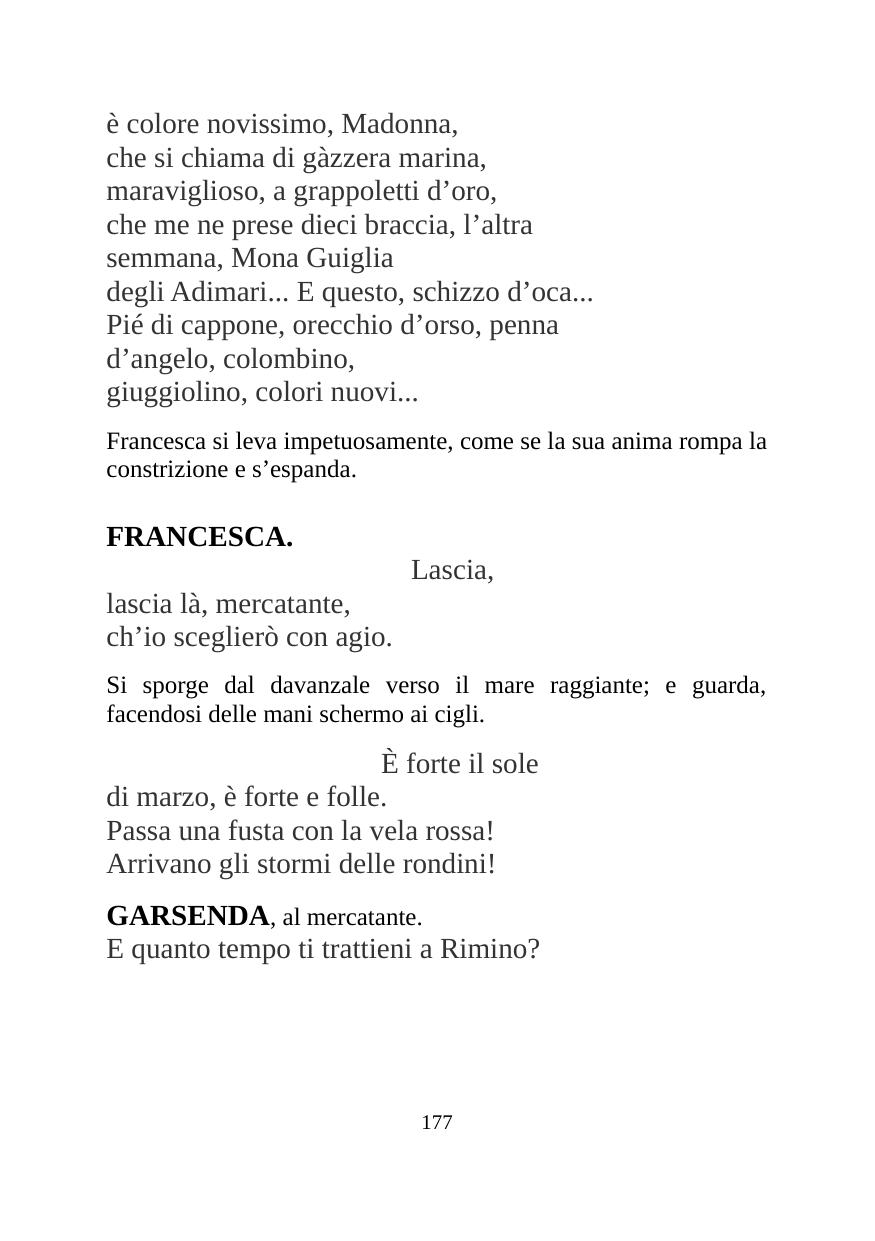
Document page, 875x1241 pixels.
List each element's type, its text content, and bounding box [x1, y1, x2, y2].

text Lascia, [411, 552, 767, 586]
text di marzo, è forte e folle. Passa una fusta con la vela rossa! Arrivano gli stormi delle rondini! [106, 779, 767, 880]
text Francesca si leva impetuosamente, come se la sua anima rompa la constrizione e s’espanda. [106, 426, 767, 483]
text Si sporge dal davanzale verso il mare raggiante; e guarda, facendosi delle mani schermo ai cigli. [106, 671, 767, 728]
text È forte il sole [381, 746, 767, 779]
text FRANCESCA. [106, 519, 767, 552]
text lascia là, mercatante, ch’io sceglierò con agio. [106, 586, 767, 653]
text giuggiolino, colori nuovi... [106, 374, 767, 408]
text è colore novissimo, Madonna, che si chiama di gàzzera marina, maraviglioso, a grappoletti d’oro, che me ne prese dieci braccia, l’altra semmana, Mona Guiglia degli Adimari... E questo, schizzo d’oca... Pié di cappone, orecchio d’orso, penna d’angelo, colombino, [106, 106, 767, 374]
text GARSENDA, al mercatante. [106, 898, 767, 931]
text E quanto tempo ti trattieni a Rimino? [106, 931, 767, 965]
